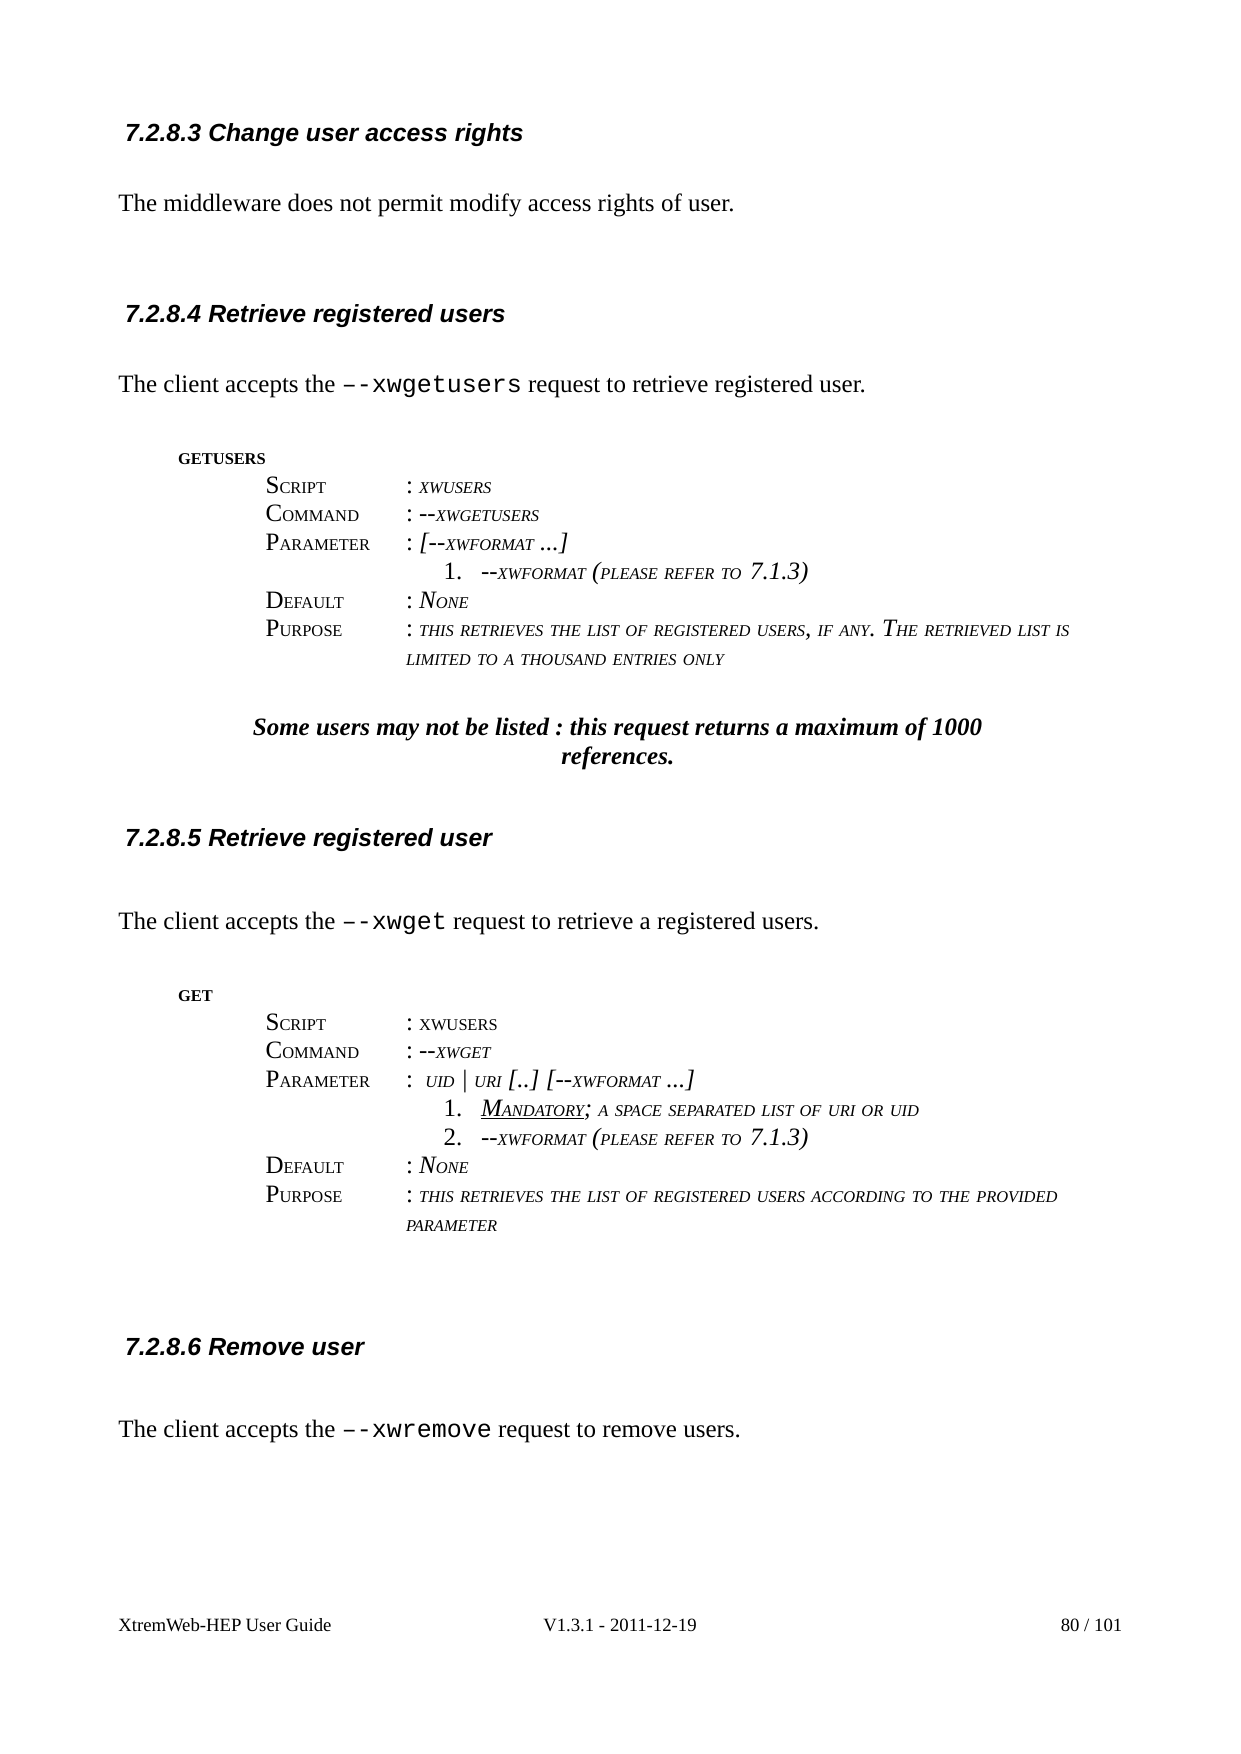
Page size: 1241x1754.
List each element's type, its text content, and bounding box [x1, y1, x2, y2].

text Parameter : [--xwformat ...] [265, 527, 1122, 556]
text Purpose : this retrieves the list of registered users, if any. The retrieved list is limited to a thousand entries only [265, 613, 1122, 671]
text The client accepts the –-xwget request to retrieve a registered users. [118, 906, 1122, 937]
text Script : xwusers [265, 1007, 1122, 1035]
text Default : None [265, 585, 1122, 613]
list Mandatory; a space separated list of uri or uid [443, 1093, 1122, 1122]
text The middleware does not permit modify access rights of user. [118, 188, 1122, 217]
text getusers [178, 441, 1122, 470]
text Script : xwusers [265, 470, 1122, 498]
text Default : None [265, 1150, 1122, 1179]
text Some users may not be listed : this request returns a maximum of 1000 references. [233, 712, 1004, 770]
subtitle Remove user [118, 1332, 1122, 1360]
text Parameter : uid | uri [..] [--xwformat ...] [265, 1064, 1122, 1093]
subtitle Change user access rights [118, 118, 1122, 147]
text Purpose : this retrieves the list of registered users according to the provided parameter [265, 1179, 1122, 1237]
text Command : --xwget [265, 1035, 1122, 1064]
text Command : --xwgetusers [265, 498, 1122, 527]
text get [178, 978, 1122, 1007]
text The client accepts the –-xwremove request to remove users. [118, 1414, 1122, 1445]
list --xwformat (please refer to 7.1.3) [443, 1122, 1122, 1150]
subtitle Retrieve registered users [118, 299, 1122, 328]
subtitle Retrieve registered user [118, 823, 1122, 852]
text The client accepts the –-xwgetusers request to retrieve registered user. [118, 369, 1122, 400]
list --xwformat (please refer to 7.1.3) [443, 556, 1122, 585]
